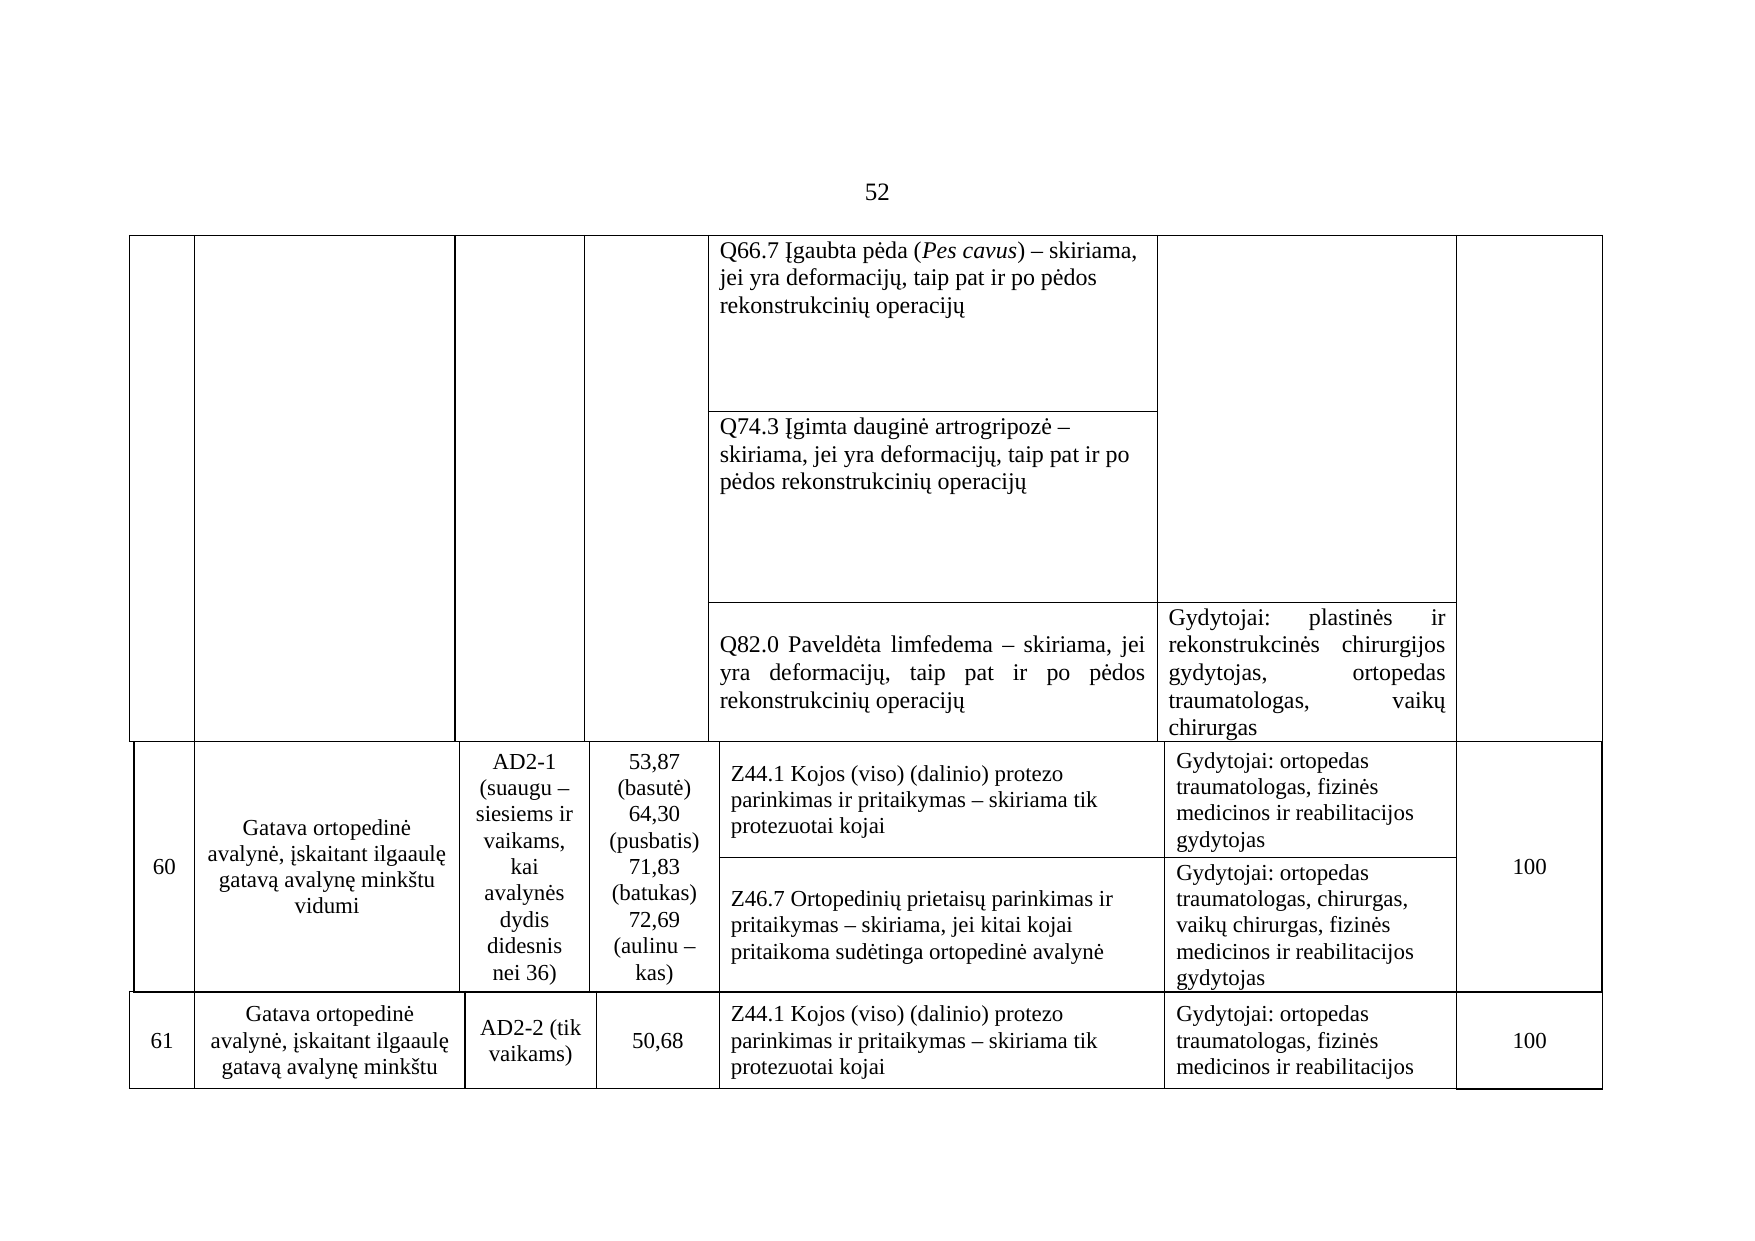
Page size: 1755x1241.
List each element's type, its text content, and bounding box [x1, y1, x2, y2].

table_cell Q82.0 Paveldėta limfedema – skiriama, jei yra deformacijų, taip pat ir po pėdos rekonstrukcinių operacijų [709, 603, 1157, 741]
table_cell [1158, 236, 1456, 602]
table_cell [130, 236, 194, 741]
table_cell Gydytojai: plastinės ir rekonstrukcinės chirurgijos gydytojas, ortopedas traumatologas, vaikų chirurgas [1158, 603, 1456, 741]
table_cell [585, 236, 708, 741]
table_cell [456, 236, 584, 741]
table_cell [1603, 235, 1621, 411]
table_cell Gatava ortopedinė avalynė, įskaitant ilgaaulę gatavą avalynę minkštu [195, 993, 464, 1087]
table_cell 100 [1457, 993, 1602, 1087]
table_cell AD2-2 (tik vaikams) [466, 993, 596, 1087]
table_cell Z44.1 Kojos (viso) (dalinio) protezo parinkimas ir pritaikymas – skiriama tik protezuotai kojai [720, 742, 1164, 857]
table_cell 61 [130, 992, 194, 1087]
table_cell 53,87 (basutė) 64,30 (pusbatis) 71,83 (batukas) 72,69 (aulinu –kas) [590, 742, 719, 991]
table_cell Z44.1 Kojos (viso) (dalinio) protezo parinkimas ir pritaikymas – skiriama tik protezuotai kojai [720, 993, 1164, 1087]
table_cell [1457, 236, 1602, 741]
table_cell Q74.3 Įgimta dauginė artrogripozė – skiriama, jei yra deformacijų, taip pat ir po pėdos rekonstrukcinių operacijų [709, 412, 1157, 602]
table_cell [1603, 411, 1621, 602]
table_cell [1603, 741, 1621, 857]
table_cell Gatava ortopedinė avalynė, įskaitant ilgaaulę gatavą avalynę minkštu vidumi [195, 742, 459, 991]
table_cell Gydytojai: ortopedas traumatologas, fizinės medicinos ir reabilitacijos gydytojas [1165, 742, 1456, 857]
table_cell [195, 236, 454, 741]
table_cell [129, 857, 133, 991]
table_cell [1603, 857, 1621, 991]
table_cell Gydytojai: ortopedas traumatologas, chirurgas, vaikų chirurgas, fizinės medicinos ir reabilitacijos gydytojas [1165, 858, 1456, 991]
table_cell Z46.7 Ortopedinių prietaisų parinkimas ir pritaikymas – skiriama, jei kitai kojai pritaikoma sudėtinga ortopedinė avalynė [720, 858, 1164, 991]
table_cell 60 [135, 742, 194, 991]
table_cell Q66.7 Įgaubta pėda (Pes cavus) – skiriama, jei yra deformacijų, taip pat ir po pėdos rekonstrukcinių operacijų [709, 236, 1157, 411]
table_cell Gydytojai: ortopedas traumatologas, fizinės medicinos ir reabilitacijos [1165, 993, 1456, 1087]
table_cell [129, 742, 133, 857]
table_cell [1603, 991, 1621, 1087]
table_cell [1603, 602, 1621, 741]
table_cell 50,68 [597, 993, 719, 1087]
table_cell AD2-1 (suaugu –siesiems ir vaikams, kai avalynės dydis didesnis nei 36) [460, 742, 589, 991]
table_cell 100 [1457, 742, 1601, 991]
